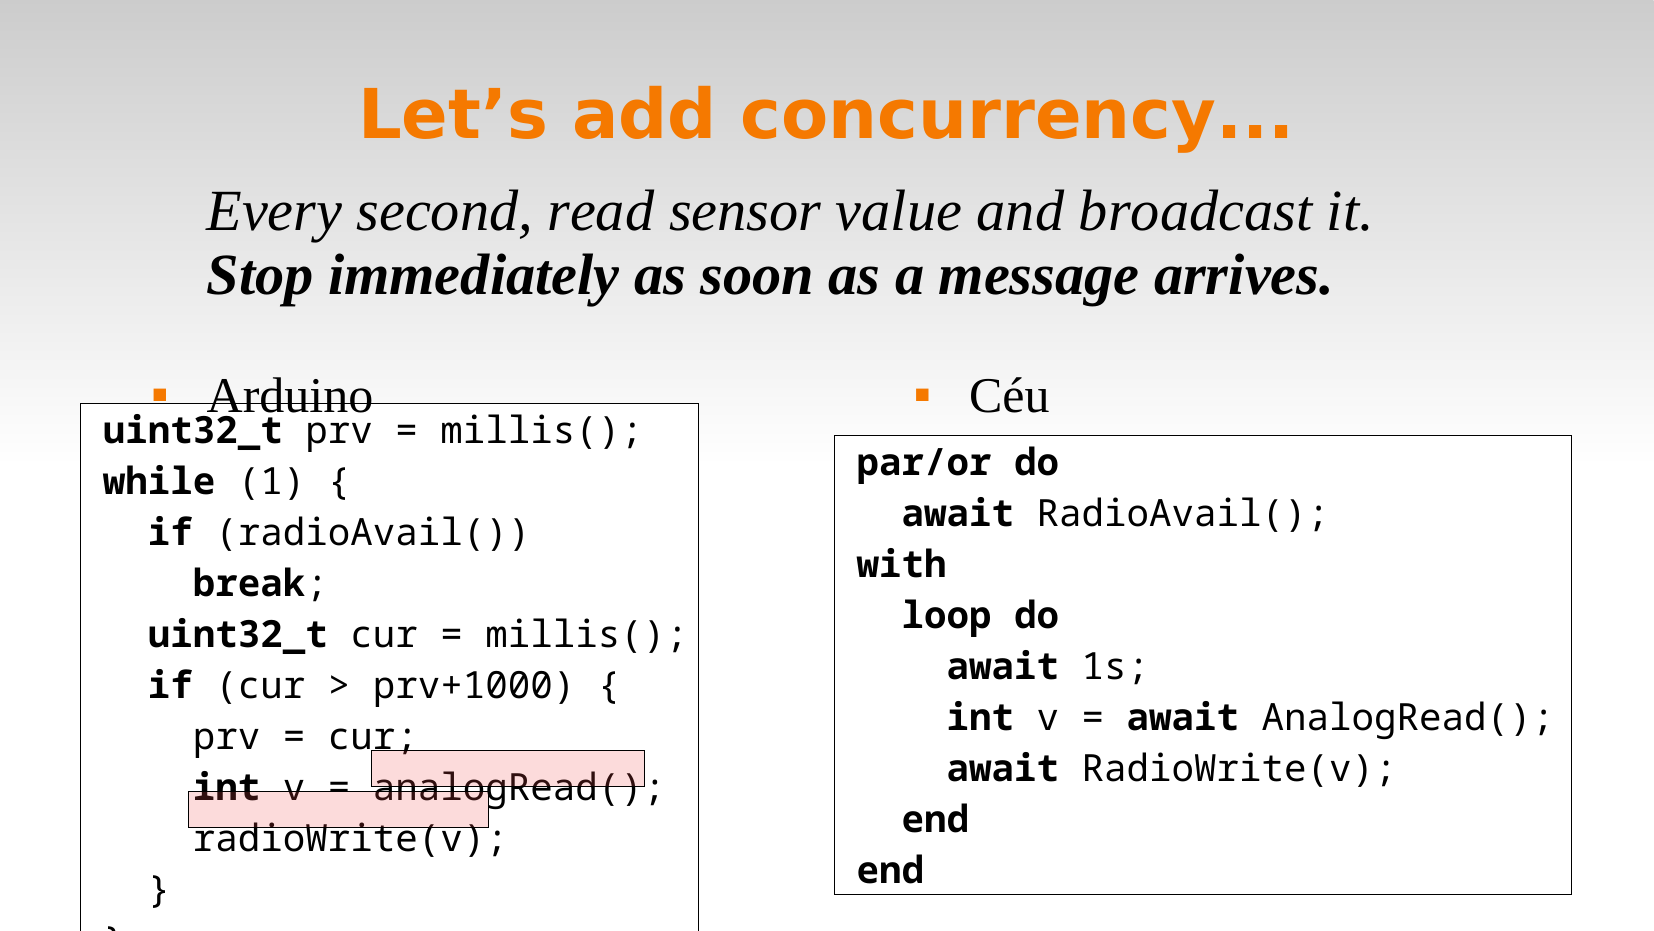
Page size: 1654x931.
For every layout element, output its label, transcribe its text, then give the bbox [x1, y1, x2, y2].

text_box par/or do await RadioAvail(); with loop do await 1s; int v = await AnalogRead(); await RadioWrite(v); end end [834, 469, 1572, 862]
list Arduino [82, 368, 809, 851]
text_box uint32_t prv = millis(); while (1) { if (radioAvail()) break; uint32_t cur = millis(); if (cur > prv+1000) { prv = cur; int v = analogRead(); radioWrite(v); } } [80, 444, 699, 924]
title Let’s add concurrency... [82, 37, 1571, 193]
text_box [371, 750, 645, 787]
text_box [188, 791, 489, 828]
list Every second, read sensor value and broadcast it. Stop immediately as soon as a message arrives. [82, 177, 1538, 338]
list Céu [845, 368, 1572, 840]
